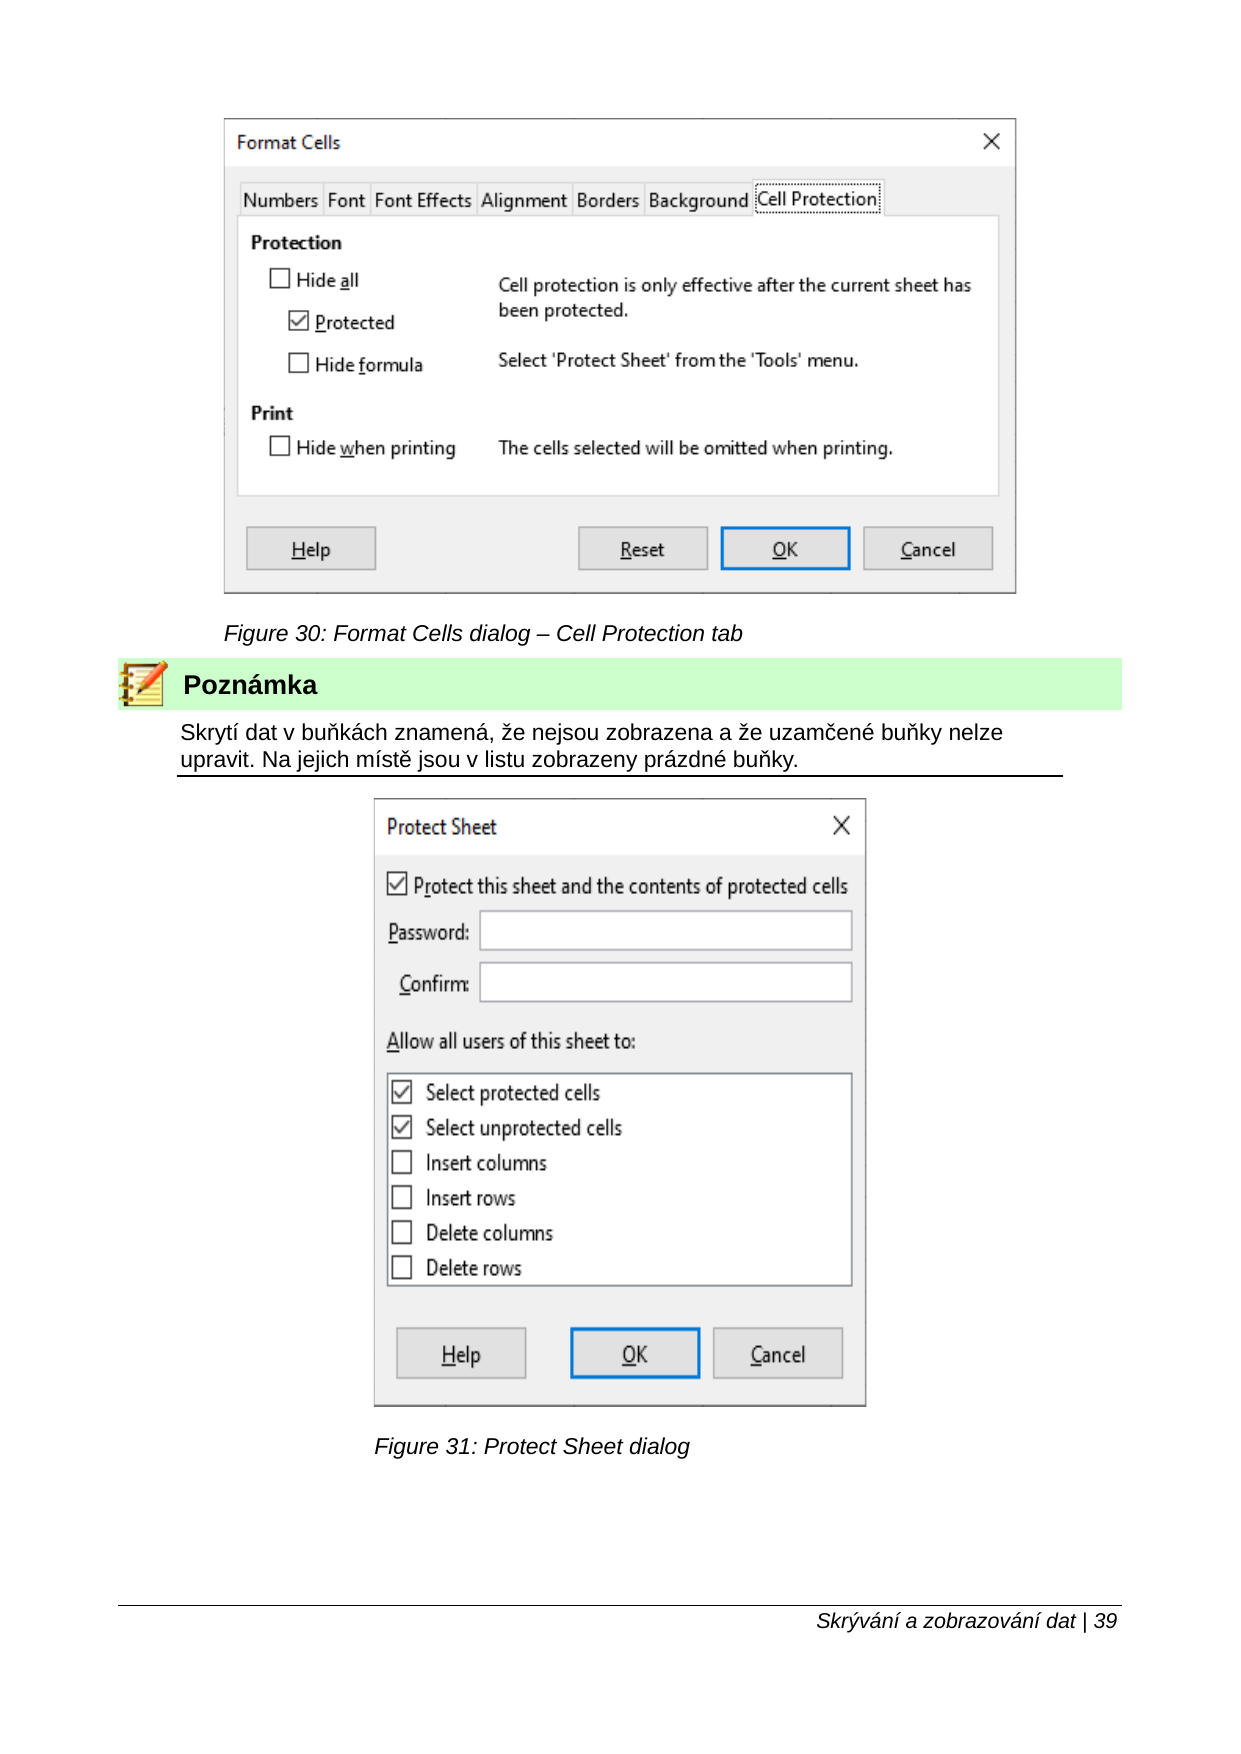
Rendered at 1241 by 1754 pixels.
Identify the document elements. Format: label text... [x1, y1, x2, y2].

picture [373, 798, 867, 1407]
text Skrytí dat v buňkách znamená, že nejsou zobrazena a že uzamčené buňky nelze upravit. Na jejich místě jsou v listu zobrazeny prázdné buňky. [177, 716, 1063, 775]
picture [119, 659, 170, 710]
text Figure 30: Format Cells dialog – Cell Protection tab [223, 594, 1017, 646]
text Figure 31: Protect Sheet dialog [374, 1407, 866, 1459]
picture [223, 118, 1017, 594]
subtitle Poznámka [118, 658, 1122, 710]
